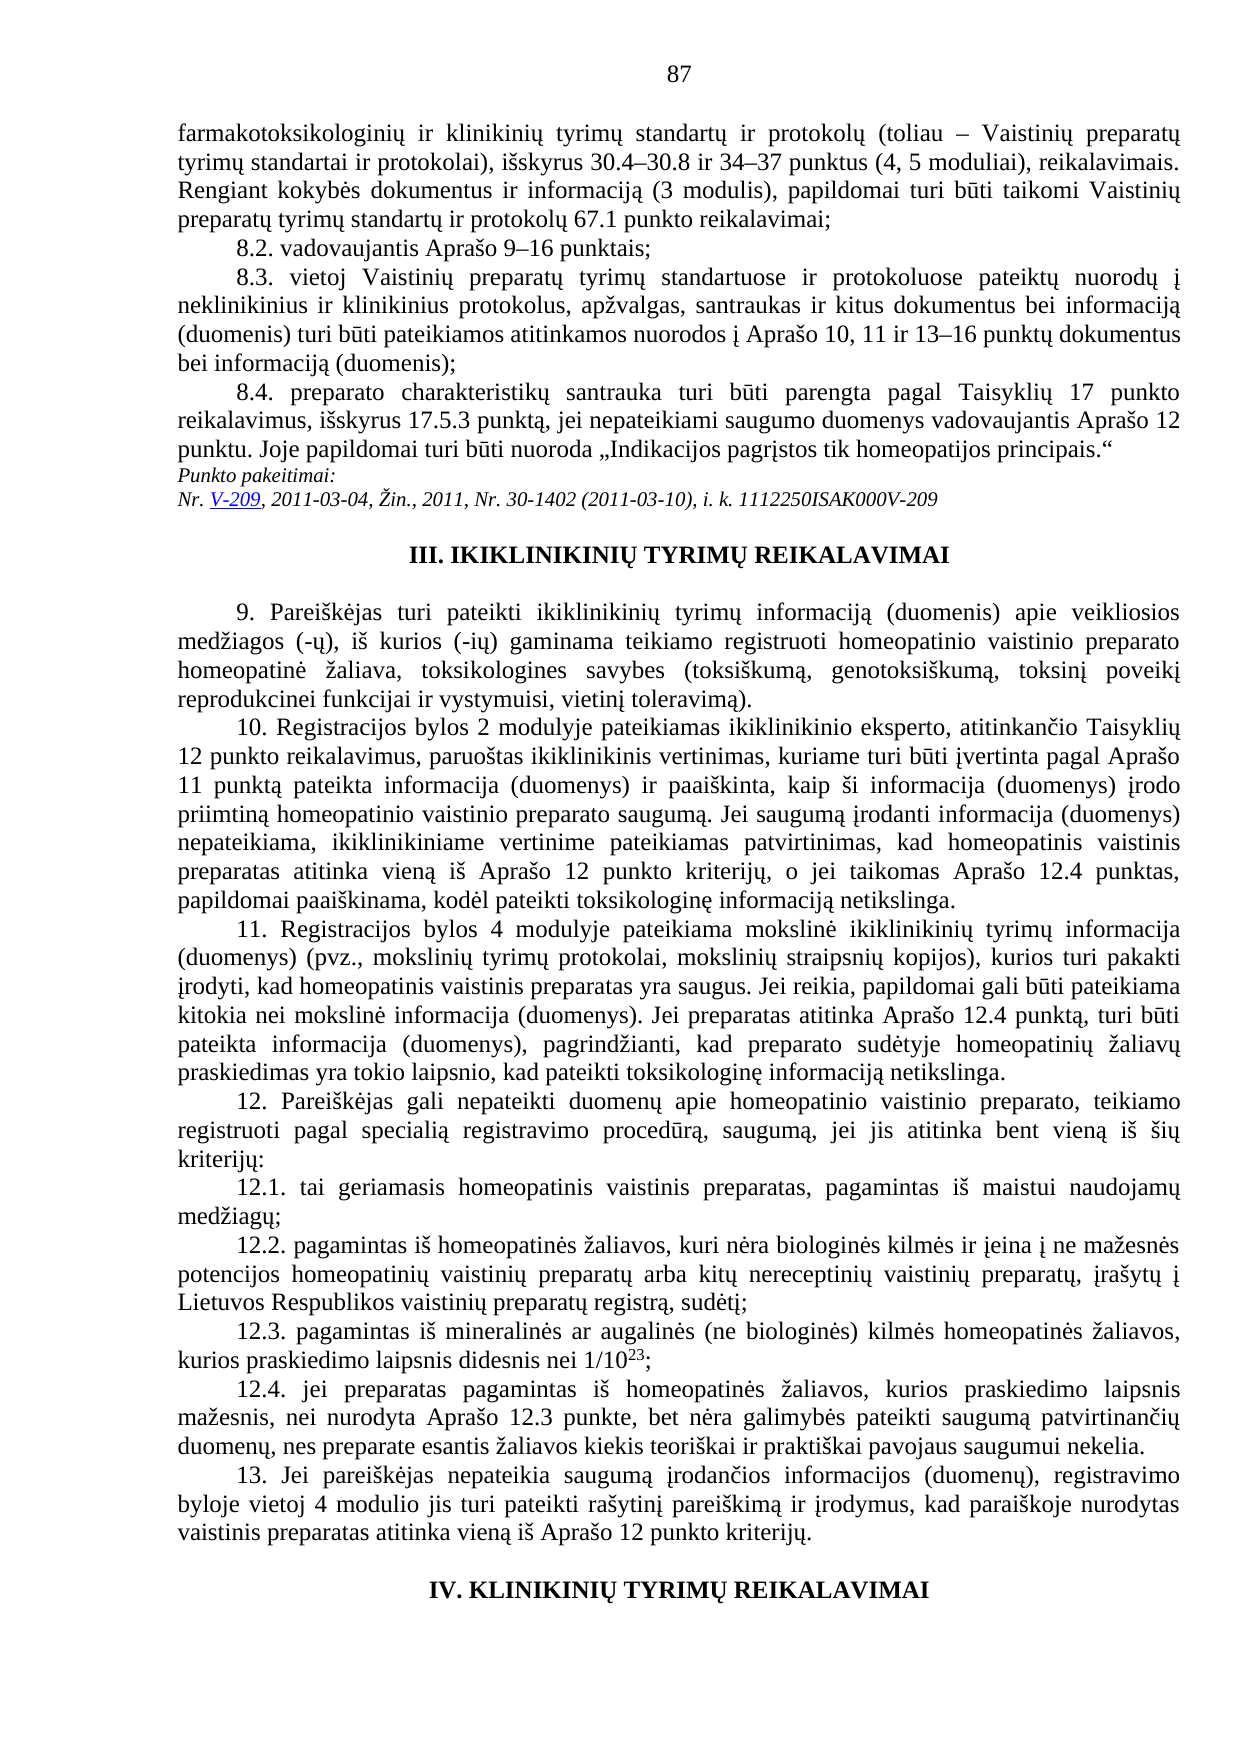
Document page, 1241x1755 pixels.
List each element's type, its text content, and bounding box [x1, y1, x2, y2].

text 12. Pareiškėjas gali nepateikti duomenų apie homeopatinio vaistinio preparato, teikiamo registruoti pagal specialią registravimo procedūrą, saugumą, jei jis atitinka bent vieną iš šių kriterijų: [177, 1086, 1181, 1172]
text 12.3. pagamintas iš mineralinės ar augalinės (ne biologinės) kilmės homeopatinės žaliavos, kurios praskiedimo laipsnis didesnis nei 1/1023; [177, 1316, 1181, 1374]
text 10. Registracijos bylos 2 modulyje pateikiamas ikiklinikinio eksperto, atitinkančio Taisyklių 12 punkto reikalavimus, paruoštas ikiklinikinis vertinimas, kuriame turi būti įvertinta pagal Aprašo 11 punktą pateikta informacija (duomenys) ir paaiškinta, kaip ši informacija (duomenys) įrodo priimtiną homeopatinio vaistinio preparato saugumą. Jei saugumą įrodanti informacija (duomenys) nepateikiama, ikiklinikiniame vertinime pateikiamas patvirtinimas, kad homeopatinis vaistinis preparatas atitinka vieną iš Aprašo 12 punkto kriterijų, o jei taikomas Aprašo 12.4 punktas, papildomai paaiškinama, kodėl pateikti toksikologinę informaciją netikslinga. [177, 712, 1181, 914]
text 8.2. vadovaujantis Aprašo 9–16 punktais; [177, 233, 1181, 262]
text 9. Pareiškėjas turi pateikti ikiklinikinių tyrimų informaciją (duomenis) apie veikliosios medžiagos (-ų), iš kurios (-ių) gaminama teikiamo registruoti homeopatinio vaistinio preparato homeopatinė žaliava, toksikologines savybes (toksiškumą, genotoksiškumą, toksinį poveikį reprodukcinei funkcijai ir vystymuisi, vietinį toleravimą). [177, 597, 1181, 712]
text Nr. V-209, 2011-03-04, Žin., 2011, Nr. 30-1402 (2011-03-10), i. k. 1112250ISAK000V-209 [177, 487, 1181, 511]
text 12.4. jei preparatas pagamintas iš homeopatinės žaliavos, kurios praskiedimo laipsnis mažesnis, nei nurodyta Aprašo 12.3 punkte, bet nėra galimybės pateikti saugumą patvirtinančių duomenų, nes preparate esantis žaliavos kiekis teoriškai ir praktiškai pavojaus saugumui nekelia. [177, 1374, 1181, 1460]
text Punkto pakeitimai: [177, 463, 1181, 487]
text farmakotoksikologinių ir klinikinių tyrimų standartų ir protokolų (toliau – Vaistinių preparatų tyrimų standartai ir protokolai), išskyrus 30.4–30.8 ir 34–37 punktus (4, 5 moduliai), reikalavimais. Rengiant kokybės dokumentus ir informaciją (3 modulis), papildomai turi būti taikomi Vaistinių preparatų tyrimų standartų ir protokolų 67.1 punkto reikalavimai; [177, 118, 1181, 233]
text 11. Registracijos bylos 4 modulyje pateikiama mokslinė ikiklinikinių tyrimų informacija (duomenys) (pvz., mokslinių tyrimų protokolai, mokslinių straipsnių kopijos), kurios turi pakakti įrodyti, kad homeopatinis vaistinis preparatas yra saugus. Jei reikia, papildomai gali būti pateikiama kitokia nei mokslinė informacija (duomenys). Jei preparatas atitinka Aprašo 12.4 punktą, turi būti pateikta informacija (duomenys), pagrindžianti, kad preparato sudėtyje homeopatinių žaliavų praskiedimas yra tokio laipsnio, kad pateikti toksikologinę informaciją netikslinga. [177, 914, 1181, 1086]
text 8.3. vietoj Vaistinių preparatų tyrimų standartuose ir protokoluose pateiktų nuorodų į neklinikinius ir klinikinius protokolus, apžvalgas, santraukas ir kitus dokumentus bei informaciją (duomenis) turi būti pateikiamos atitinkamos nuorodos į Aprašo 10, 11 ir 13–16 punktų dokumentus bei informaciją (duomenis); [177, 262, 1181, 377]
text IV. KLINIKINIŲ TYRIMŲ REIKALAVIMAI [177, 1575, 1181, 1604]
text 13. Jei pareiškėjas nepateikia saugumą įrodančios informacijos (duomenų), registravimo byloje vietoj 4 modulio jis turi pateikti rašytinį pareiškimą ir įrodymus, kad paraiškoje nurodytas vaistinis preparatas atitinka vieną iš Aprašo 12 punkto kriterijų. [177, 1460, 1181, 1546]
text III. IKIKLINIKINIŲ TYRIMŲ REIKALAVIMAI [177, 540, 1181, 569]
text 12.1. tai geriamasis homeopatinis vaistinis preparatas, pagamintas iš maistui naudojamų medžiagų; [177, 1172, 1181, 1230]
text 12.2. pagamintas iš homeopatinės žaliavos, kuri nėra biologinės kilmės ir įeina į ne mažesnės potencijos homeopatinių vaistinių preparatų arba kitų nereceptinių vaistinių preparatų, įrašytų į Lietuvos Respublikos vaistinių preparatų registrą, sudėtį; [177, 1230, 1181, 1316]
text 8.4. preparato charakteristikų santrauka turi būti parengta pagal Taisyklių 17 punkto reikalavimus, išskyrus 17.5.3 punktą, jei nepateikiami saugumo duomenys vadovaujantis Aprašo 12 punktu. Joje papildomai turi būti nuoroda „Indikacijos pagrįstos tik homeopatijos principais.“ [177, 377, 1181, 463]
